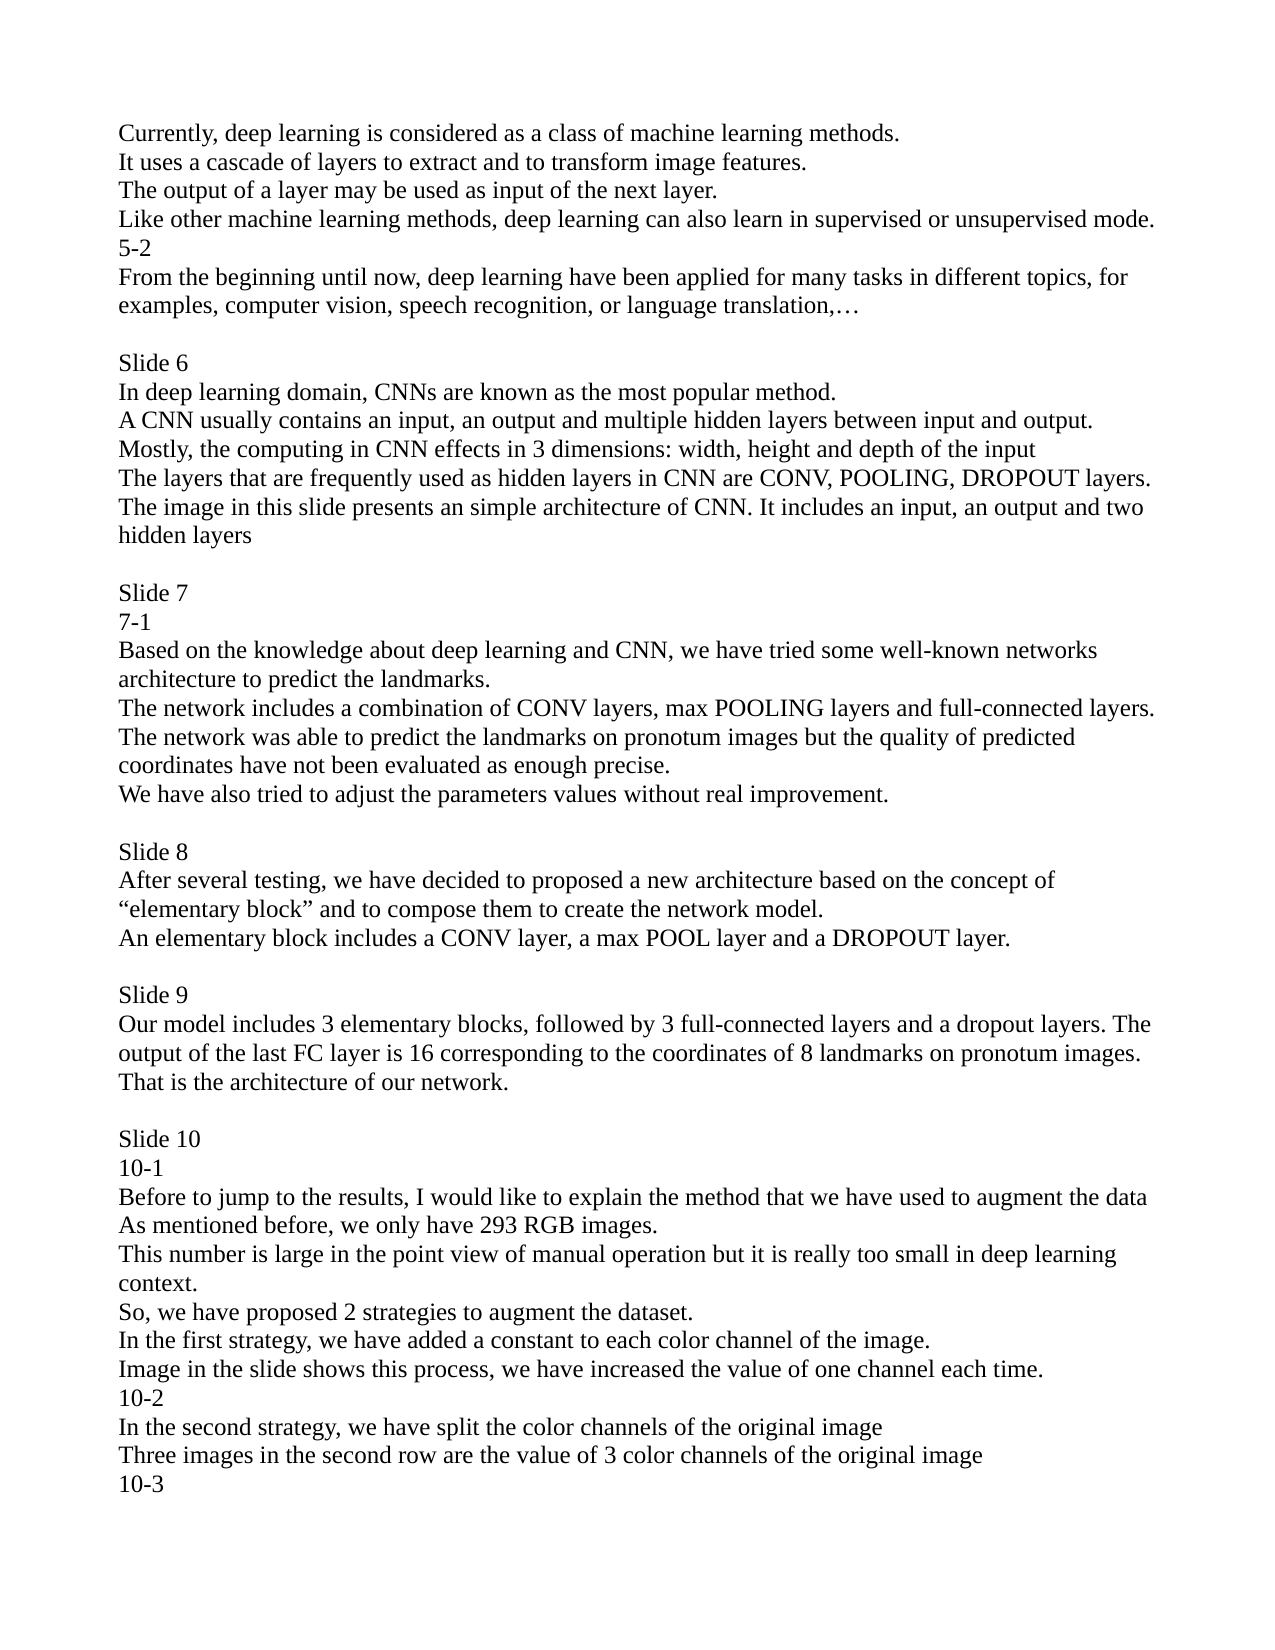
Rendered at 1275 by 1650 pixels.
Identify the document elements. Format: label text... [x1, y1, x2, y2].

text Slide 9 [118, 981, 1157, 1009]
text Based on the knowledge about deep learning and CNN, we have tried some well-known networks architecture to predict the landmarks. [118, 636, 1157, 693]
text A CNN usually contains an input, an output and multiple hidden layers between input and output. [118, 406, 1157, 434]
text That is the architecture of our network. [118, 1067, 1157, 1096]
text 7-1 [118, 607, 1157, 636]
text It uses a cascade of layers to extract and to transform image features. [118, 147, 1157, 176]
text Our model includes 3 elementary blocks, followed by 3 full-connected layers and a dropout layers. The output of the last FC layer is 16 corresponding to the coordinates of 8 landmarks on pronotum images. [118, 1009, 1157, 1067]
text The output of a layer may be used as input of the next layer. [118, 176, 1157, 204]
text The network was able to predict the landmarks on pronotum images but the quality of predicted coordinates have not been evaluated as enough precise. [118, 722, 1157, 779]
text The image in this slide presents an simple architecture of CNN. It includes an input, an output and two hidden layers [118, 492, 1157, 549]
text Currently, deep learning is considered as a class of machine learning methods. [118, 118, 1157, 147]
text In the second strategy, we have split the color channels of the original image [118, 1412, 1157, 1441]
text In deep learning domain, CNNs are known as the most popular method. [118, 377, 1157, 406]
text The network includes a combination of CONV layers, max POOLING layers and full-connected layers. [118, 693, 1157, 722]
text Three images in the second row are the value of 3 color channels of the original image [118, 1441, 1157, 1469]
text From the beginning until now, deep learning have been applied for many tasks in different topics, for examples, computer vision, speech recognition, or language translation,… [118, 262, 1157, 319]
text Slide 7 [118, 578, 1157, 607]
text After several testing, we have decided to proposed a new architecture based on the concept of “elementary block” and to compose them to create the network model. [118, 866, 1157, 923]
text The layers that are frequently used as hidden layers in CNN are CONV, POOLING, DROPOUT layers. [118, 463, 1157, 492]
text Mostly, the computing in CNN effects in 3 dimensions: width, height and depth of the input [118, 434, 1157, 463]
text 10-3 [118, 1469, 1157, 1498]
text 10-2 [118, 1383, 1157, 1412]
text Slide 8 [118, 837, 1157, 866]
text Before to jump to the results, I would like to explain the method that we have used to augment the data [118, 1182, 1157, 1211]
text Like other machine learning methods, deep learning can also learn in supervised or unsupervised mode. [118, 204, 1157, 233]
text We have also tried to adjust the parameters values without real improvement. [118, 779, 1157, 808]
text 10-1 [118, 1153, 1157, 1182]
text An elementary block includes a CONV layer, a max POOL layer and a DROPOUT layer. [118, 923, 1157, 952]
text Slide 10 [118, 1124, 1157, 1153]
text As mentioned before, we only have 293 RGB images. [118, 1211, 1157, 1239]
text Slide 6 [118, 348, 1157, 377]
text This number is large in the point view of manual operation but it is really too small in deep learning context. [118, 1239, 1157, 1297]
text In the first strategy, we have added a constant to each color channel of the image. [118, 1326, 1157, 1354]
text Image in the slide shows this process, we have increased the value of one channel each time. [118, 1354, 1157, 1383]
text 5-2 [118, 233, 1157, 262]
text So, we have proposed 2 strategies to augment the dataset. [118, 1297, 1157, 1326]
